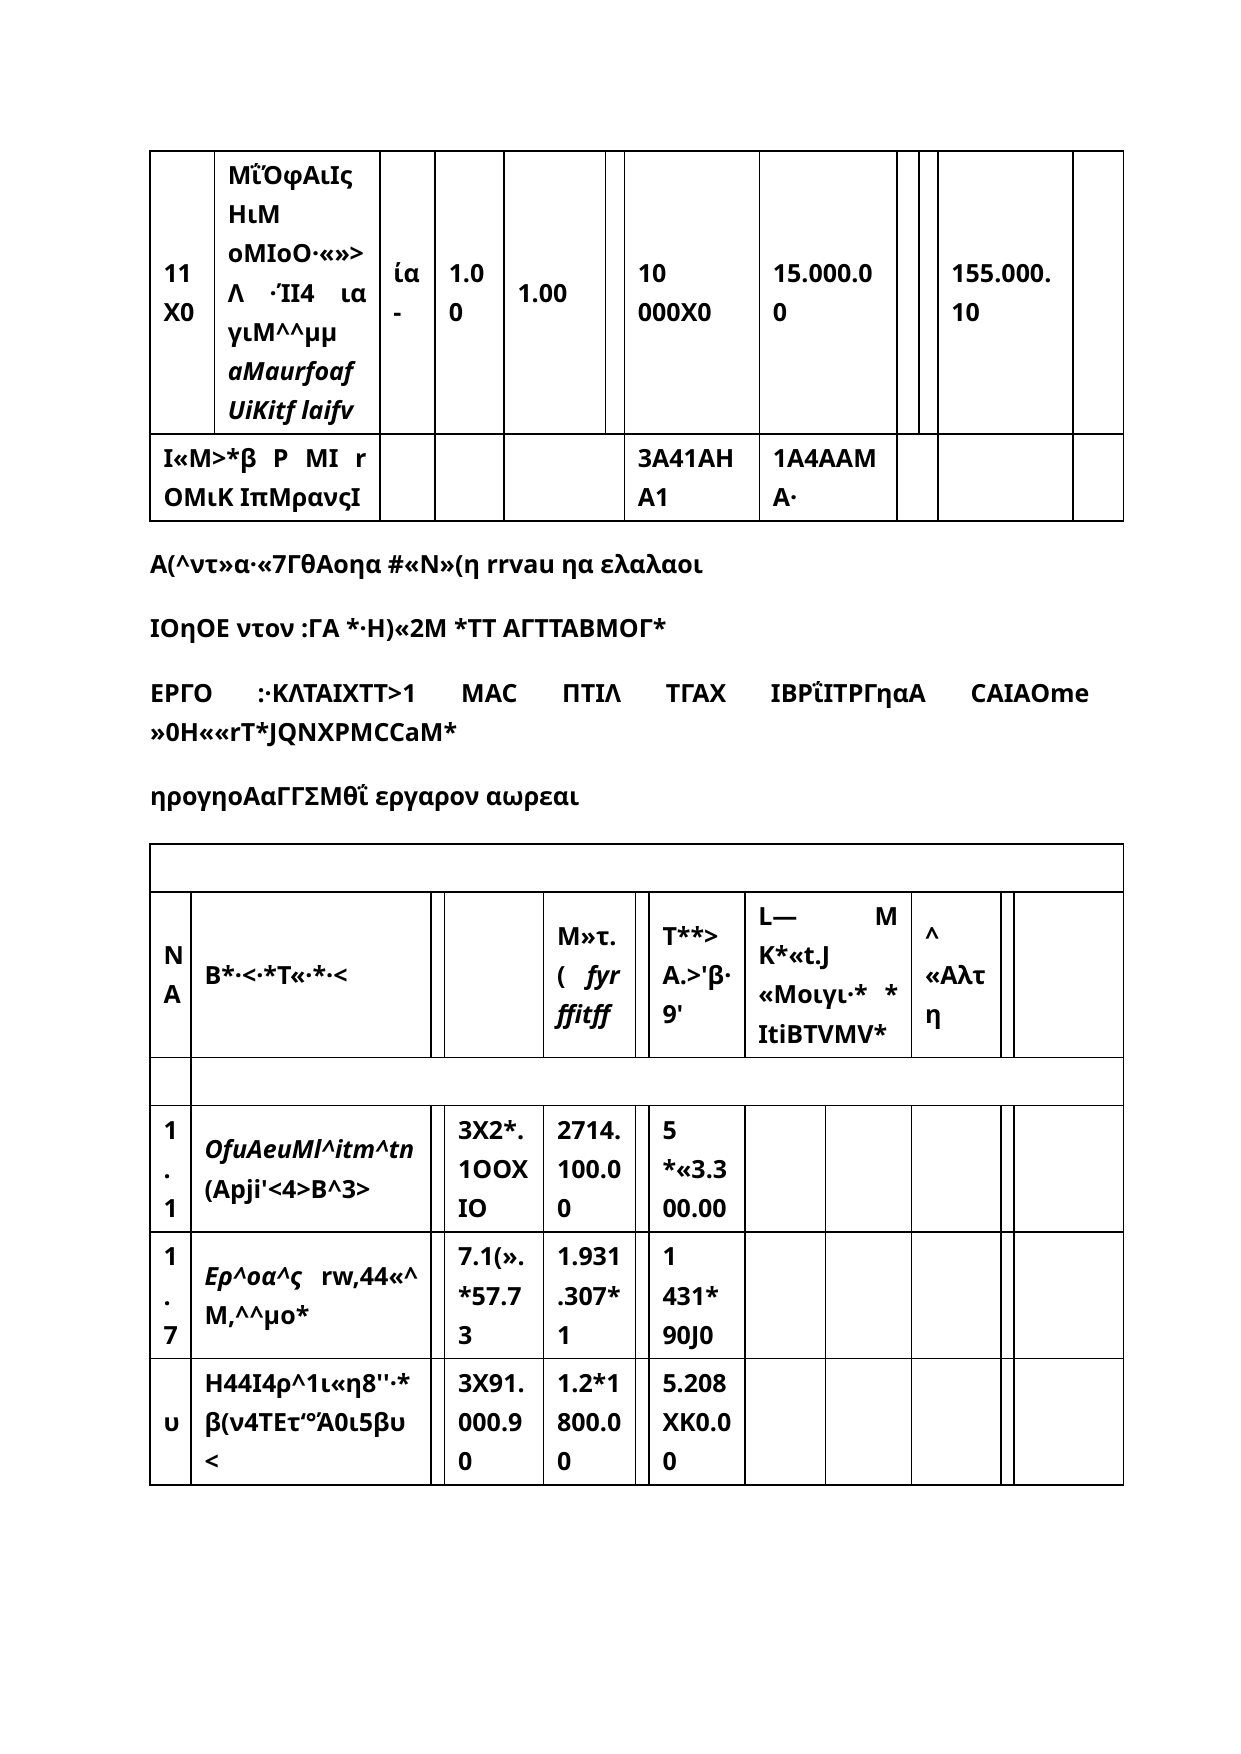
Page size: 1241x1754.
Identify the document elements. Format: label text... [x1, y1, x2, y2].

table_cell Ερ^οα^ς rw,44«^ Μ,^^μο* [192, 1233, 430, 1358]
table_cell Η44Ι4ρ^1ι«η8''·*β(ν4ΤΕτ‘°Ά0ι5βυ< [192, 1359, 430, 1484]
table_cell [1074, 152, 1123, 433]
table_cell [898, 435, 937, 520]
table_cell [1002, 1106, 1013, 1231]
table_cell [1015, 1233, 1123, 1358]
table_cell 7.1(».*57.73 [445, 1233, 543, 1358]
table_cell 1Α4ΑΑΜΑ· [760, 435, 896, 520]
table_cell 1.1 [151, 1106, 190, 1231]
table_cell 5 *«3.300.00 [650, 1106, 744, 1231]
table_cell [636, 1106, 648, 1231]
table_cell [151, 1058, 190, 1105]
table_cell [436, 435, 503, 520]
table_cell ΝΑ [151, 893, 190, 1057]
table_cell ΜΐΌφΑιΙς ΗιΜ οΜΙοΟ·«»>Λ ·ΊΙ4 ια γιΜ^^μμ aMaurfoafUiKitf laifv [215, 152, 379, 433]
table_cell Μ»τ.( fyrffitff [544, 893, 635, 1057]
table_cell [636, 1233, 648, 1358]
table_cell [445, 893, 543, 1057]
table_cell 1.2*1800.00 [544, 1359, 635, 1484]
table_cell [1015, 1106, 1123, 1231]
table_cell [606, 152, 624, 433]
table_cell [1074, 435, 1123, 520]
table_cell [746, 1359, 825, 1484]
table_cell 3X91.000.90 [445, 1359, 543, 1484]
table_cell [1015, 1359, 1123, 1484]
table_cell 3Α41ΑΗΑ1 [625, 435, 759, 520]
table_cell [1002, 1233, 1013, 1358]
table_cell [1015, 893, 1123, 1057]
table_cell 15.000.00 [760, 152, 896, 433]
table_cell [898, 152, 918, 433]
table_cell [912, 1359, 1000, 1484]
table_cell L— M K*«t.J «Μοιγι·* * ΙtiBTVMV* [746, 893, 911, 1057]
table_cell 5.208ΧΚ0.00 [650, 1359, 744, 1484]
table_cell [826, 1233, 911, 1358]
table_cell 1.7 [151, 1233, 190, 1358]
table_cell [826, 1359, 911, 1484]
table_cell [636, 1359, 648, 1484]
table_cell 1.00 [505, 152, 605, 433]
table_cell [636, 893, 648, 1057]
table_cell [432, 1359, 444, 1484]
table_cell Ι«Μ>*β Ρ ΜΙ r ΟΜιΚ ΙπΜρανςΙ [151, 435, 379, 520]
table_cell OfuAeuMl^itm^tn (Apji'<4>B^3> [192, 1106, 430, 1231]
table_cell [432, 1106, 444, 1231]
table_cell ία- [381, 152, 434, 433]
text Α(^ντ»α·«7ΓθΑοηα #«Ν»(η rrvau ηα ελαλαοι [150, 547, 1090, 581]
table_cell [912, 1106, 1000, 1231]
table_cell 3Χ2*.1ΟΟΧΙΟ [445, 1106, 543, 1231]
table_cell [826, 1106, 911, 1231]
table_cell [1002, 1359, 1013, 1484]
table_cell Τ**>Α.>'β·9' [650, 893, 744, 1057]
table_cell [920, 152, 937, 433]
text ΕΡΓΟ :·ΚΛΤΑΙΧΤΤ>1 MAC ΠΤΙΛ ΤΓΑΧ ΙΒΡΐΙΤΡΓηαΑ CAIAOme »0H««rT*JQNXPMCCaM* [150, 675, 1090, 748]
table_cell 11X0 [151, 152, 214, 433]
table_cell [746, 1233, 825, 1358]
table_cell υ [151, 1359, 190, 1484]
table_cell 1.931.307*1 [544, 1233, 635, 1358]
text ΙΟηΟΕ ντον :ΓA *·Η)«2Μ *ΤΤ ΑΓΤΤΑΒΜΟΓ* [150, 611, 1090, 645]
table_cell [1002, 893, 1013, 1057]
table_cell 2714.100.00 [544, 1106, 635, 1231]
table_cell 1 431*90J0 [650, 1233, 744, 1358]
table_header [151, 845, 1123, 891]
table_cell [939, 435, 1072, 520]
table_cell [381, 435, 434, 520]
table_cell 1.00 [436, 152, 503, 433]
table_cell Β*·<·*Τ«·*·< [192, 893, 430, 1057]
table_cell [746, 1106, 825, 1231]
table_cell [192, 1058, 1123, 1105]
table_cell 155.000.10 [939, 152, 1072, 433]
table_cell [505, 435, 624, 520]
table_cell [432, 1233, 444, 1358]
table_cell 10 000X0 [625, 152, 759, 433]
table_cell ^ «Αλτη [912, 893, 1000, 1057]
table_cell [432, 893, 444, 1057]
table_cell [912, 1233, 1000, 1358]
text ηρογηοΑαΓΓΣΜθΐ εργαρον αωρεαι [150, 779, 1090, 813]
